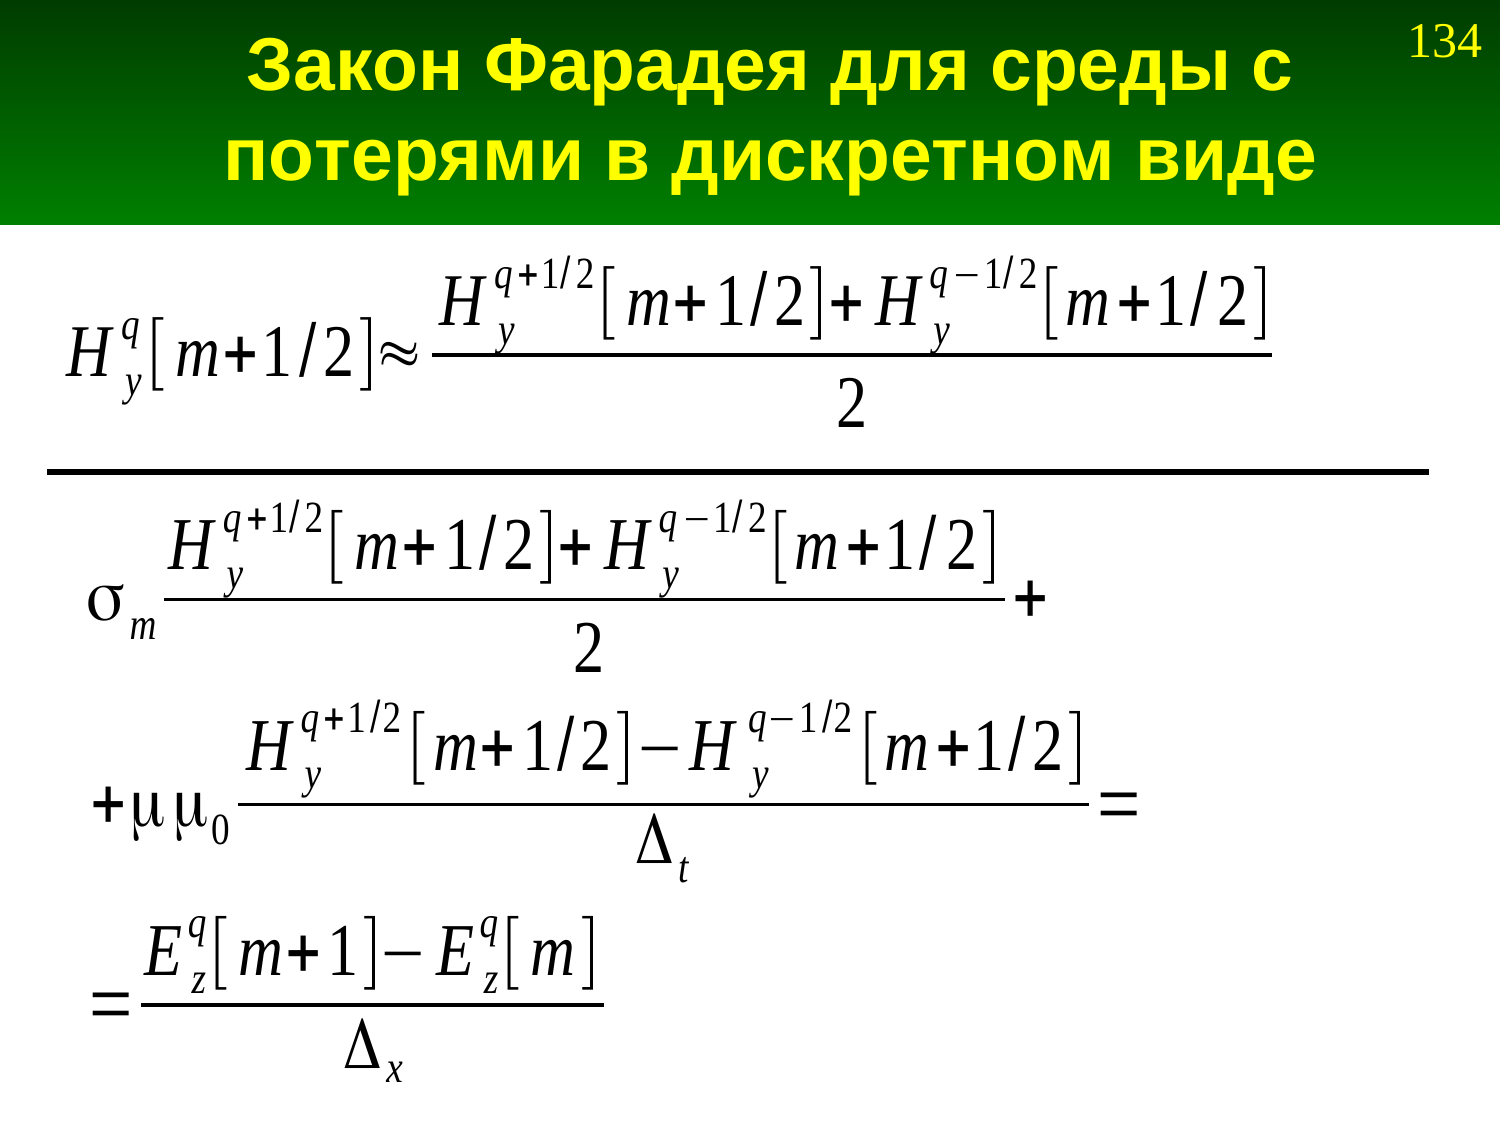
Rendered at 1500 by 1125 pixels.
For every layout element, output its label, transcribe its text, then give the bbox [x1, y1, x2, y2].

chart [71, 490, 1160, 1095]
title Закон Фарадея для среды с потерями в дискретном виде [100, 7, 1441, 204]
chart [47, 246, 1289, 447]
